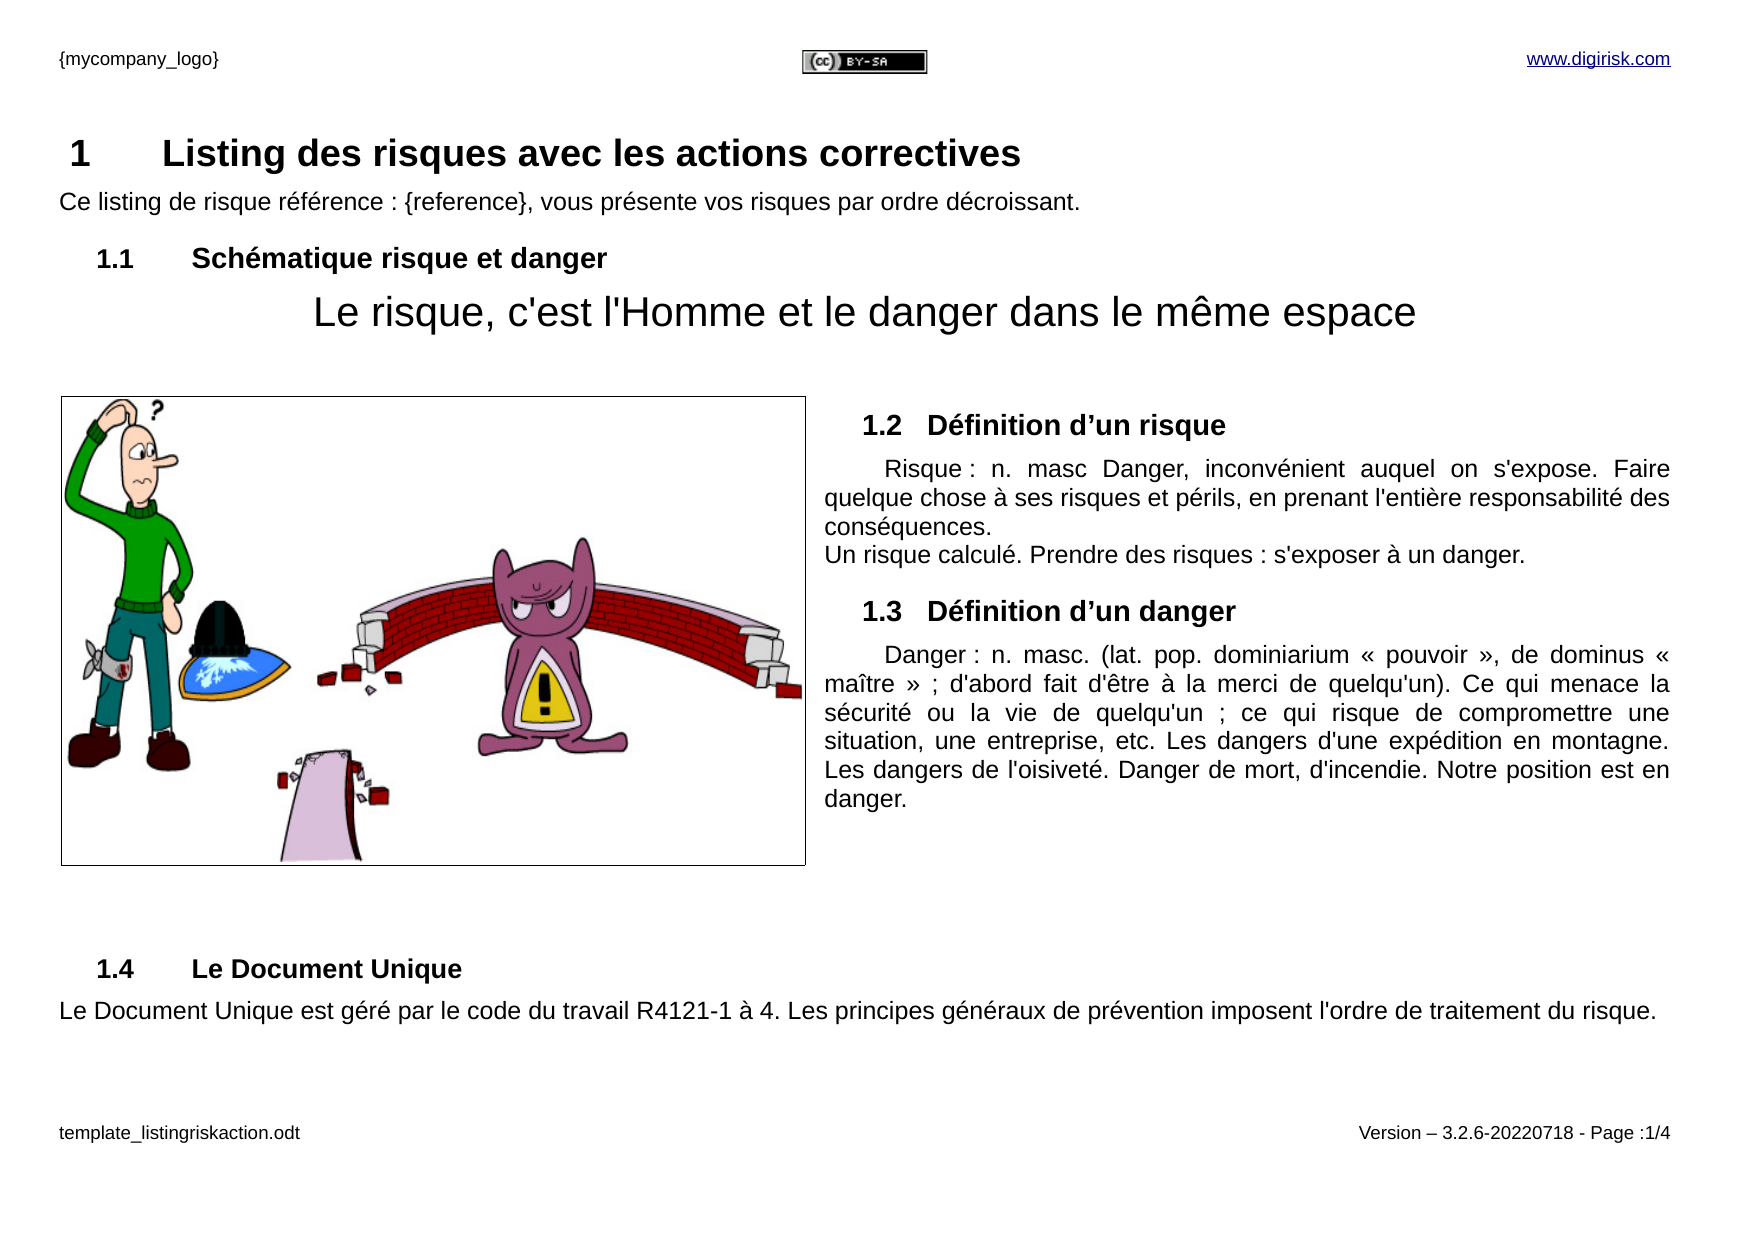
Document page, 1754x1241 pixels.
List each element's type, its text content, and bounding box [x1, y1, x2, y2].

text Le Document Unique est géré par le code du travail R4121-1 à 4. Les principes généraux de prévention imposent l'ordre de traitement du risque. [59, 996, 1671, 1025]
picture [802, 50, 928, 74]
subtitle [62, 397, 805, 865]
text Un risque calculé. Prendre des risques : s'exposer à un danger. [806, 540, 1671, 569]
text Risque : n. masc Danger, inconvénient auquel on s'expose. Faire quelque chose à ses risques et périls, en prenant l'entière responsabilité des conséquences. [806, 454, 1671, 540]
subtitle Listing des risques avec les actions correctives [59, 131, 1671, 175]
picture [64, 399, 803, 862]
subtitle Définition d’un risque [806, 408, 1671, 442]
text Le risque, c'est l'Homme et le danger dans le même espace [59, 287, 1671, 335]
subtitle Le Document Unique [88, 953, 1671, 984]
subtitle Schématique risque et danger [88, 241, 1671, 275]
text Danger : n. masc. (lat. pop. dominiarium « pouvoir », de dominus « maître » ; d'abord fait d'être à la merci de quelqu'un). Ce qui menace la sécurité ou la vie de quelqu'un ; ce qui risque de compromettre une situation, une entreprise, etc. Les dangers d'une expédition en montagne. Les dangers de l'oisiveté. Danger de mort, d'incendie. Notre position est en danger. [806, 640, 1671, 813]
text Ce listing de risque référence : {reference}, vous présente vos risques par ordre décroissant. [59, 187, 1671, 216]
subtitle Définition d’un danger [806, 594, 1671, 628]
